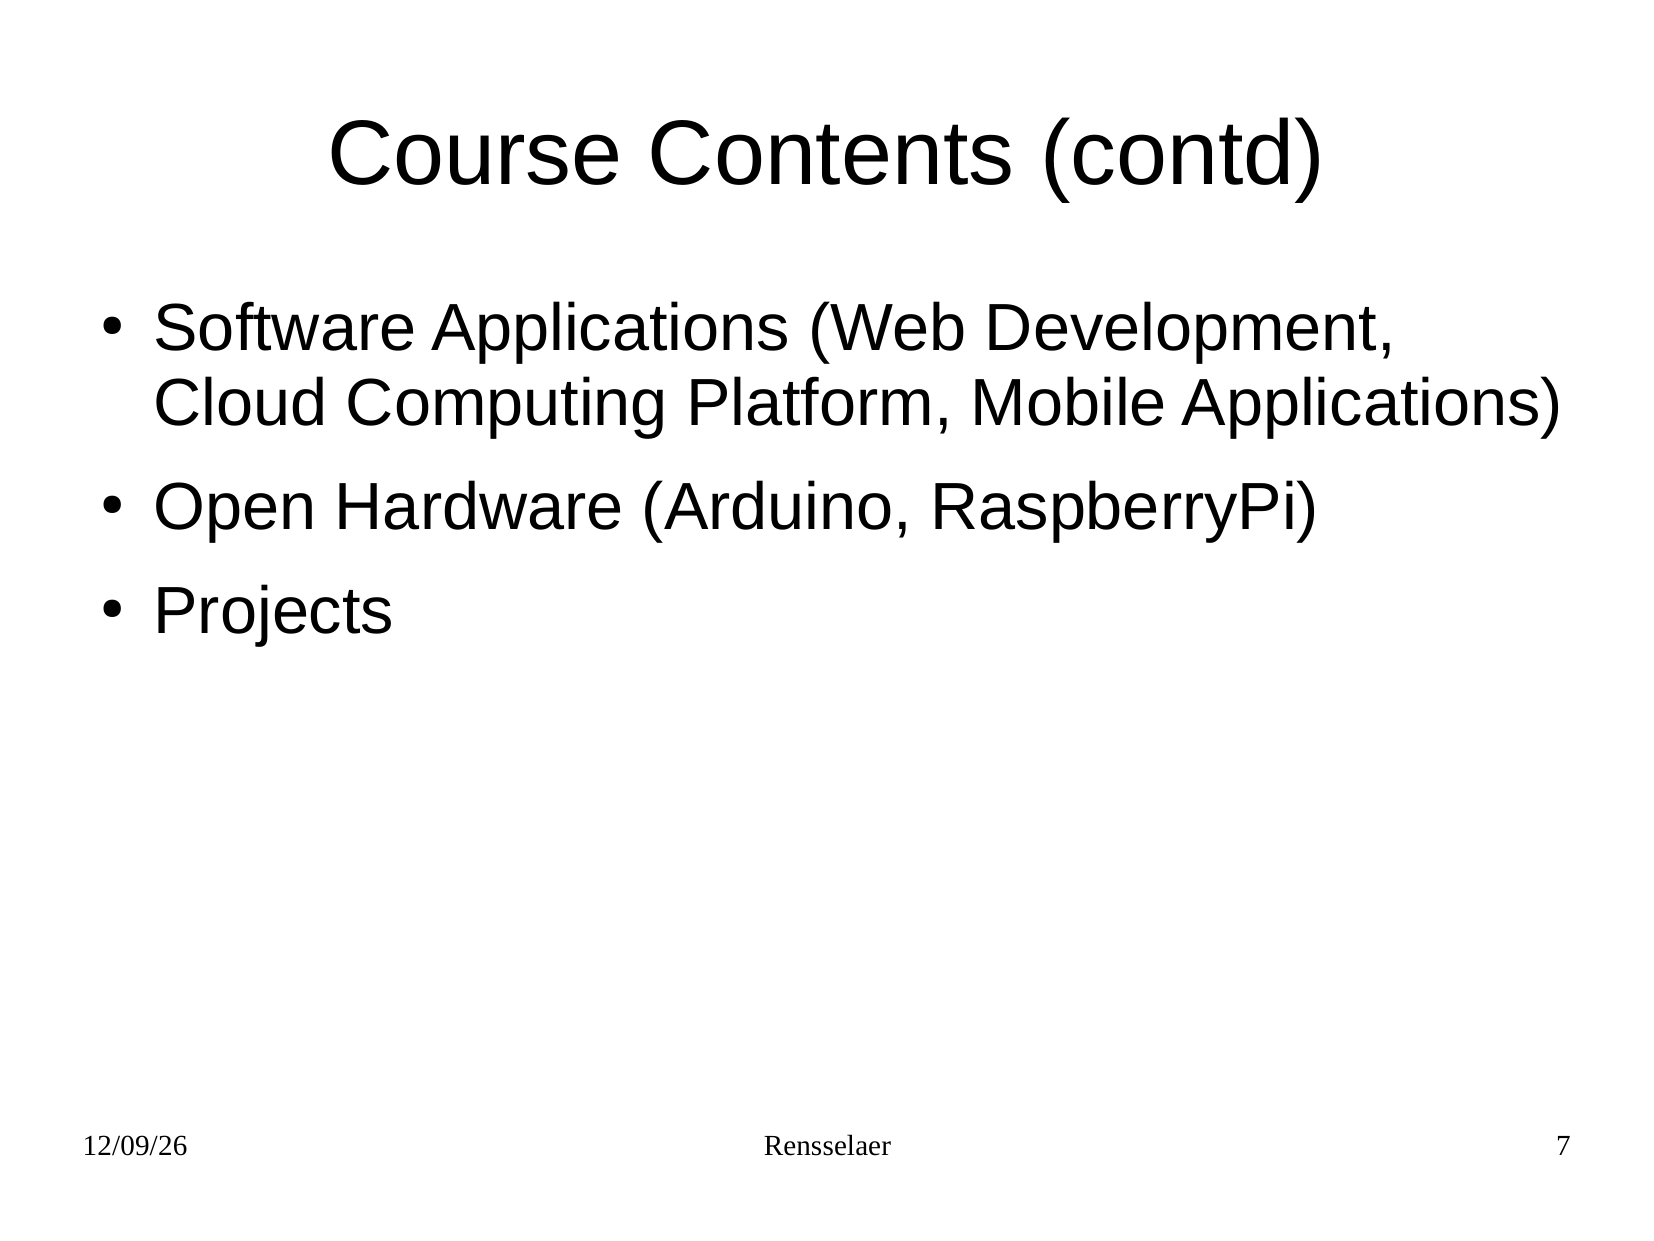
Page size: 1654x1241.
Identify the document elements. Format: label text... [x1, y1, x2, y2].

list Software Applications (Web Development, Cloud Computing Platform, Mobile Applications) Open Hardware (Arduino, RaspberryPi) Projects [82, 290, 1571, 1010]
title Course Contents (contd) [82, 49, 1571, 257]
